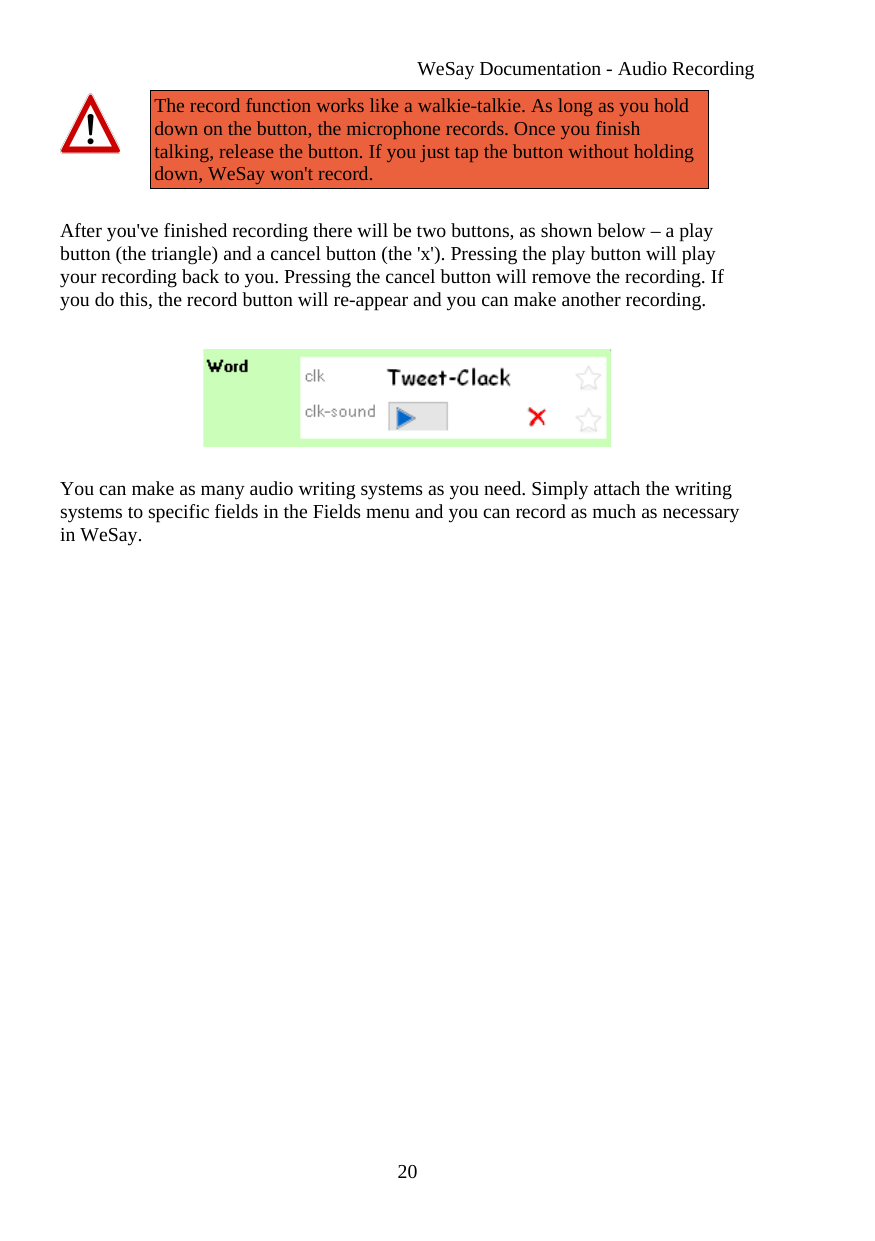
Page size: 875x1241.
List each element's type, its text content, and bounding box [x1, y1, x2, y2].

picture [203, 349, 612, 447]
text The record function works like a walkie-talkie. As long as you hold down on the button, the microphone records. Once you finish talking, release the button. If you just tap the button without holding down, WeSay won't record. [151, 91, 708, 188]
text After you've finished recording there will be two buttons, as shown below – a play button (the triangle) and a cancel button (the 'x'). Pressing the play button will play your recording back to you. Pressing the cancel button will remove the recording. If you do this, the record button will re-appear and you can make another recording. [60, 219, 754, 311]
text You can make as many audio writing systems as you need. Simply attach the writing systems to specific fields in the Fields menu and you can record as much as necessary in WeSay. [60, 319, 754, 545]
picture [60, 93, 121, 154]
